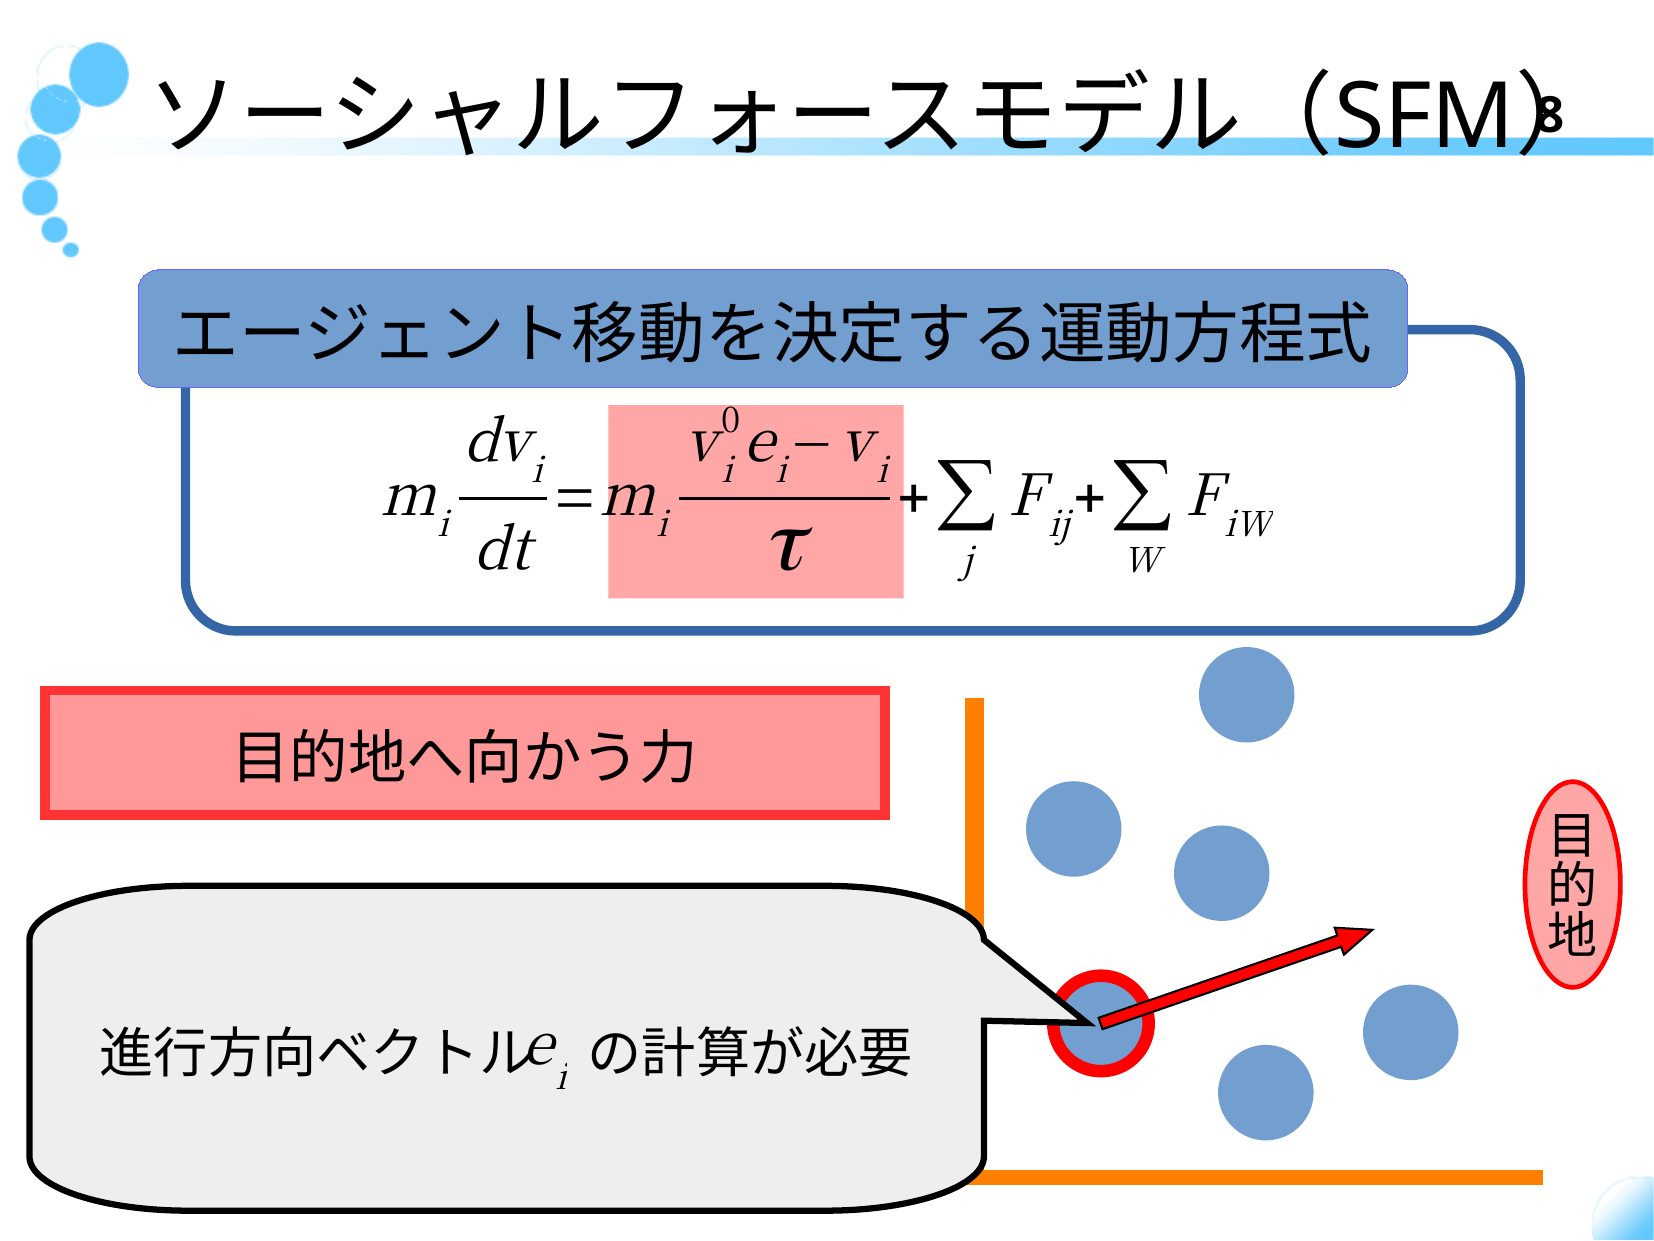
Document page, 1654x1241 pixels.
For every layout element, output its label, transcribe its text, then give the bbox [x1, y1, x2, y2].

chart [380, 393, 1273, 601]
text_box [1218, 1044, 1314, 1141]
text_box 目的地へ向かう力 [44, 690, 886, 816]
text_box [191, 335, 1515, 539]
text_box [1363, 984, 1459, 1081]
picture [0, 0, 1654, 1240]
text_box [1026, 781, 1122, 877]
text_box [965, 698, 984, 934]
text_box [965, 1163, 1543, 1185]
text_box [1198, 647, 1295, 743]
text_box 目的地 [1524, 781, 1621, 988]
text_box [64, 263, 1589, 539]
text_box [738, 519, 857, 591]
text_box [1174, 825, 1270, 921]
text_box [1053, 927, 1373, 1072]
text_box 進行方向ベクトル の計算が必要 [29, 885, 1088, 1211]
chart [522, 999, 567, 1099]
text_box エージェント移動を決定する運動方程式 [138, 269, 1408, 388]
title ソーシャルフォースモデル（SFM） [147, 55, 1636, 266]
